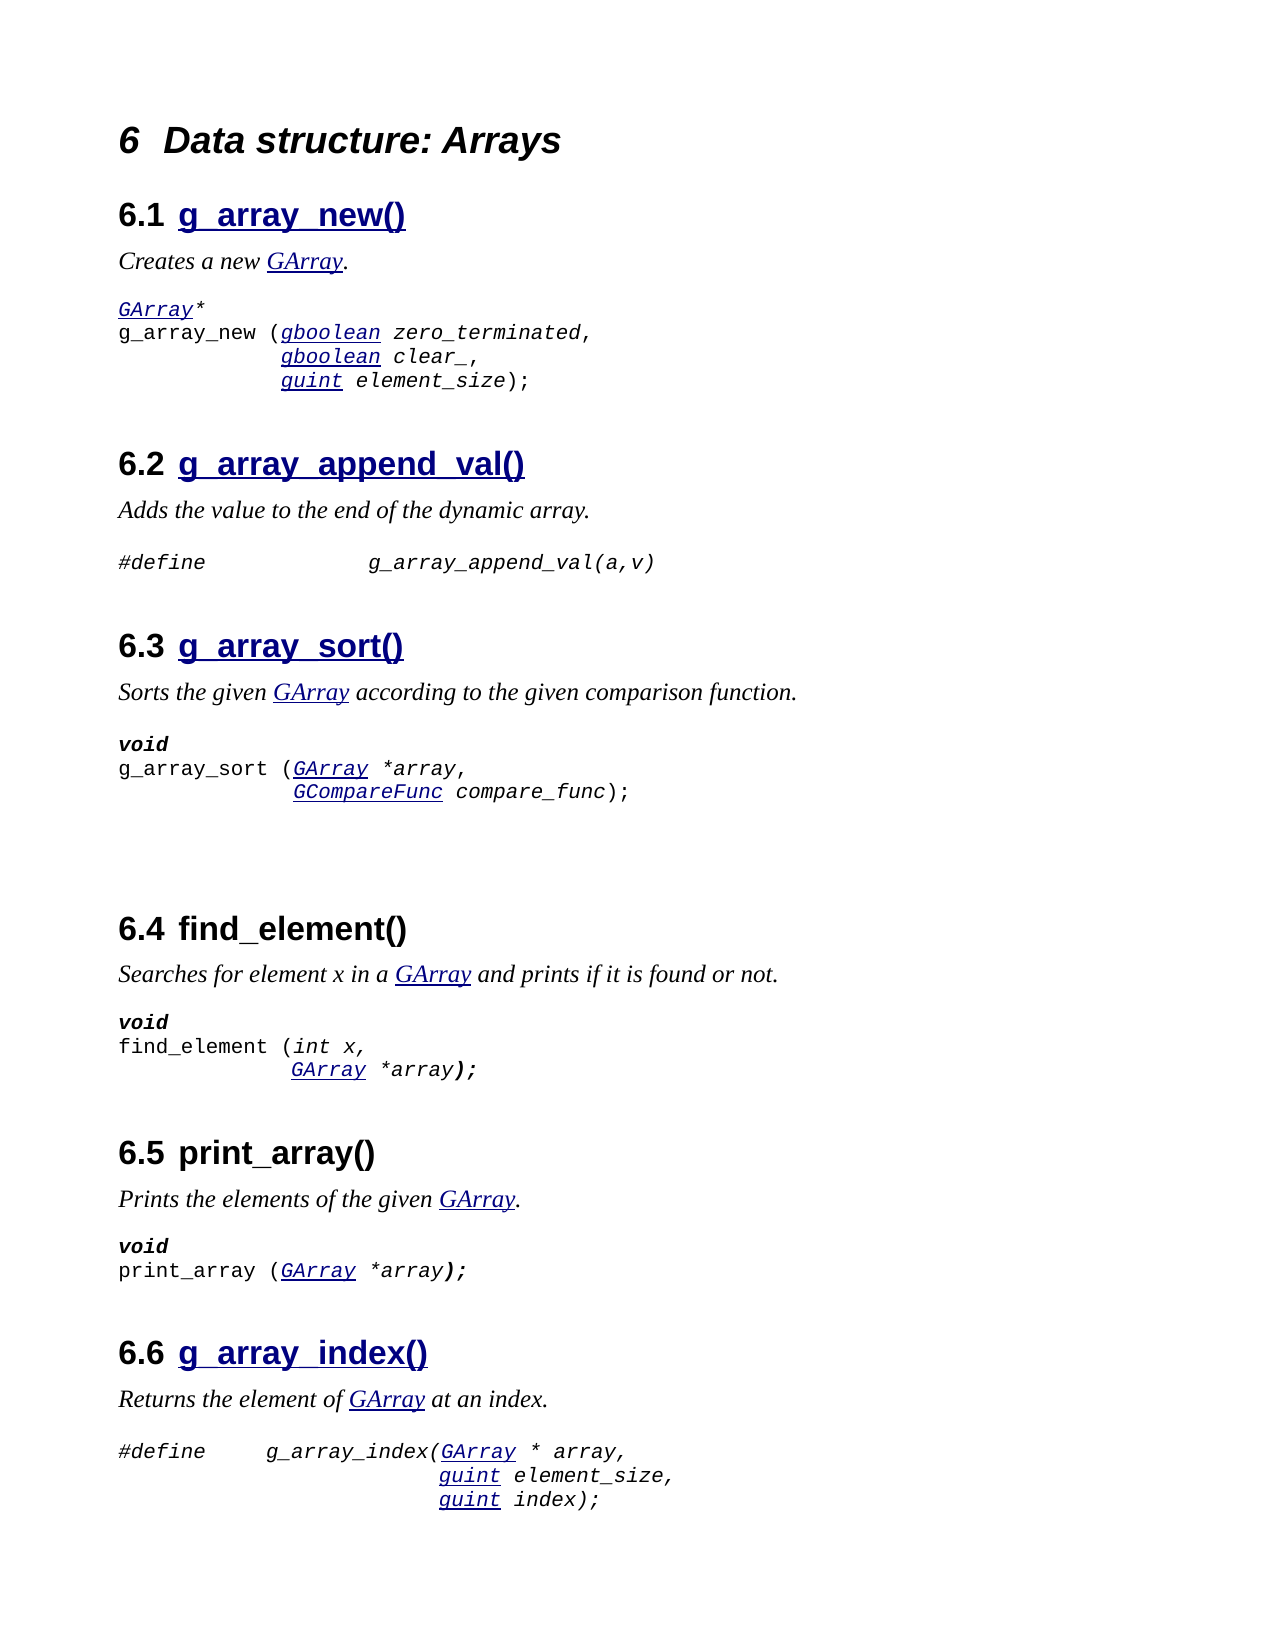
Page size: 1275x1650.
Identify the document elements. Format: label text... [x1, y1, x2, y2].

subtitle find_element() [118, 908, 1157, 947]
text #define g_array_index(GArray * array, [118, 1442, 1157, 1465]
subtitle g_array_new() [118, 195, 1157, 234]
subtitle print_array() [118, 1132, 1157, 1171]
subtitle g_array_sort() [118, 625, 1157, 664]
text Returns the element of GArray at an index. [118, 1384, 1157, 1413]
text Searches for element x in a GArray and prints if it is found or not. [118, 959, 1157, 988]
text GCompareFunc compare_func); [118, 781, 1157, 805]
subtitle Data structure: Arrays [118, 118, 1157, 162]
text void [118, 734, 1157, 758]
text Creates a new GArray. [118, 246, 1157, 275]
text guint element_size, [118, 1465, 1157, 1489]
text print_array (GArray *array); [118, 1260, 1157, 1283]
text GArray *array); [118, 1059, 1157, 1083]
text Prints the elements of the given GArray. [118, 1184, 1157, 1212]
text void [118, 1236, 1157, 1260]
text void [118, 1012, 1157, 1036]
text #define g_array_append_val(a,v) [118, 552, 1157, 576]
text g_array_sort (GArray *array, [118, 758, 1157, 781]
text find_element (int x, [118, 1036, 1157, 1059]
text guint index); [118, 1489, 1157, 1512]
text Sorts the given GArray according to the given comparison function. [118, 677, 1157, 705]
text GArray* [118, 299, 1157, 322]
text guint element_size); [118, 369, 1157, 393]
subtitle g_array_append_val() [118, 443, 1157, 482]
text Adds the value to the end of the dynamic array. [118, 495, 1157, 523]
text g_array_new (gboolean zero_terminated, [118, 322, 1157, 346]
subtitle g_array_index() [118, 1333, 1157, 1372]
text gboolean clear_, [118, 346, 1157, 369]
